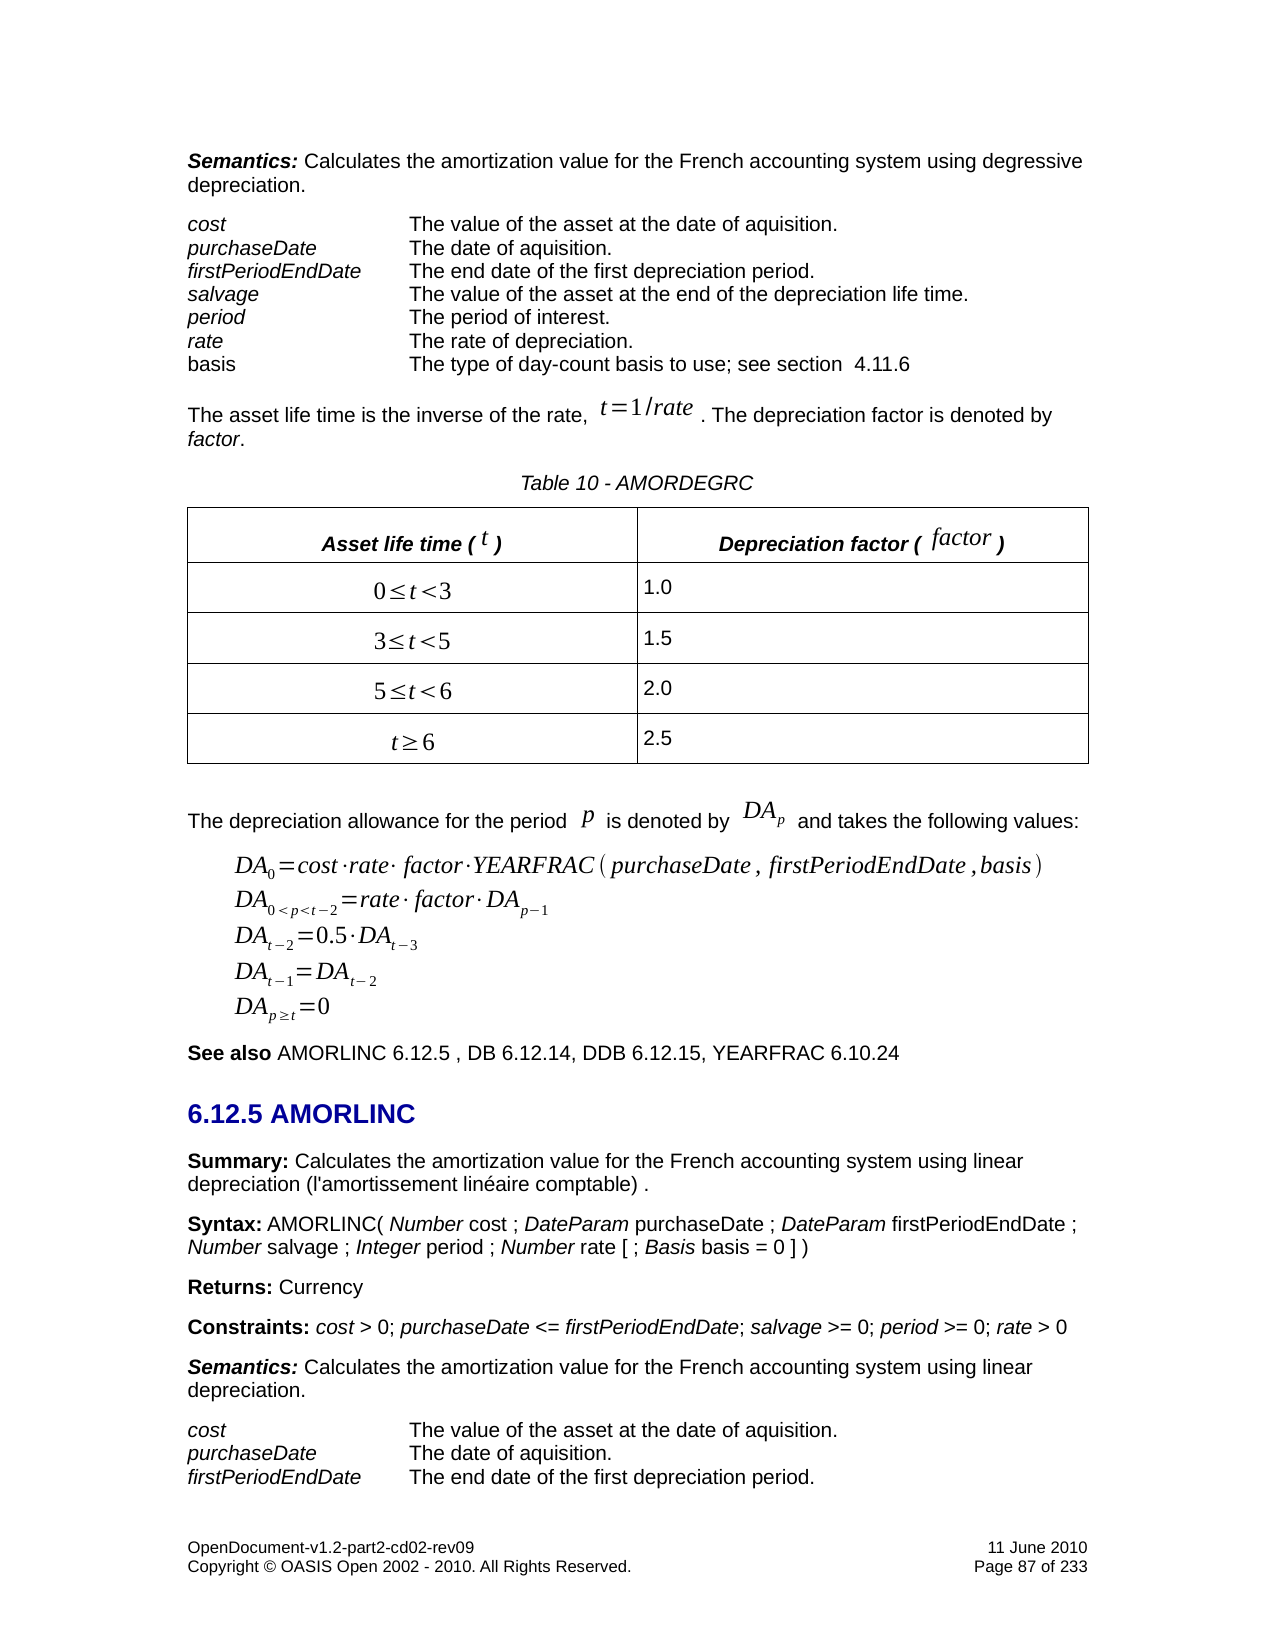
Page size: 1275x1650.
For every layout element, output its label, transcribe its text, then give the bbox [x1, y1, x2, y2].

text Summary: Calculates the amortization value for the French accounting system using linear depreciation (l'amortissement linéaire comptable) . [187, 1150, 1088, 1196]
text Returns: Currency [187, 1276, 1088, 1299]
text Syntax: AMORLINC( Number cost ; DateParam purchaseDate ; DateParam firstPeriodEndDate ; Number salvage ; Integer period ; Number rate [ ; Basis basis = 0 ] ) [187, 1213, 1088, 1259]
table_cell [188, 563, 637, 612]
table_cell 2.0 [638, 664, 1088, 713]
table_header Asset life time () [188, 508, 637, 562]
table_cell [188, 613, 637, 662]
text Table 10 - AMORDEGRC [187, 471, 1088, 495]
table_cell 2.5 [638, 714, 1088, 763]
text cost The value of the asset at the date of aquisition. purchaseDate The date of aquisition. firstPeriodEndDate The end date of the first depreciation period. [187, 1419, 1088, 1488]
text The asset life time is the inverse of the rate, . The depreciation factor is denoted by factor. [187, 392, 1088, 451]
text cost The value of the asset at the date of aquisition. purchaseDate The date of aquisition. firstPeriodEndDate The end date of the first depreciation period. salvage The value of the asset at the end of the depreciation life time. period The period of interest. rate The rate of depreciation. basis The type of day-count basis to use; see section 4.11.6 [187, 213, 1088, 376]
table_cell 1.0 [638, 563, 1088, 612]
table_cell [188, 664, 637, 713]
text Constraints: cost > 0; purchaseDate <= firstPeriodEndDate; salvage >= 0; period >= 0; rate > 0 [187, 1316, 1088, 1339]
table_cell 1.5 [638, 613, 1088, 662]
text Semantics: Calculates the amortization value for the French accounting system using degressive depreciation. [187, 150, 1088, 196]
text The depreciation allowance for the period is denoted by and takes the following values: [187, 772, 1088, 833]
subtitle AMORLINC [187, 1099, 1088, 1129]
table_cell [188, 714, 637, 763]
text Semantics: Calculates the amortization value for the French accounting system using linear depreciation. [187, 1356, 1088, 1402]
table_header Depreciation factor () [638, 508, 1088, 562]
text See also AMORLINC 6.12.5 , DB 6.12.14, DDB 6.12.15, YEARFRAC 6.10.24 [187, 1042, 1088, 1065]
